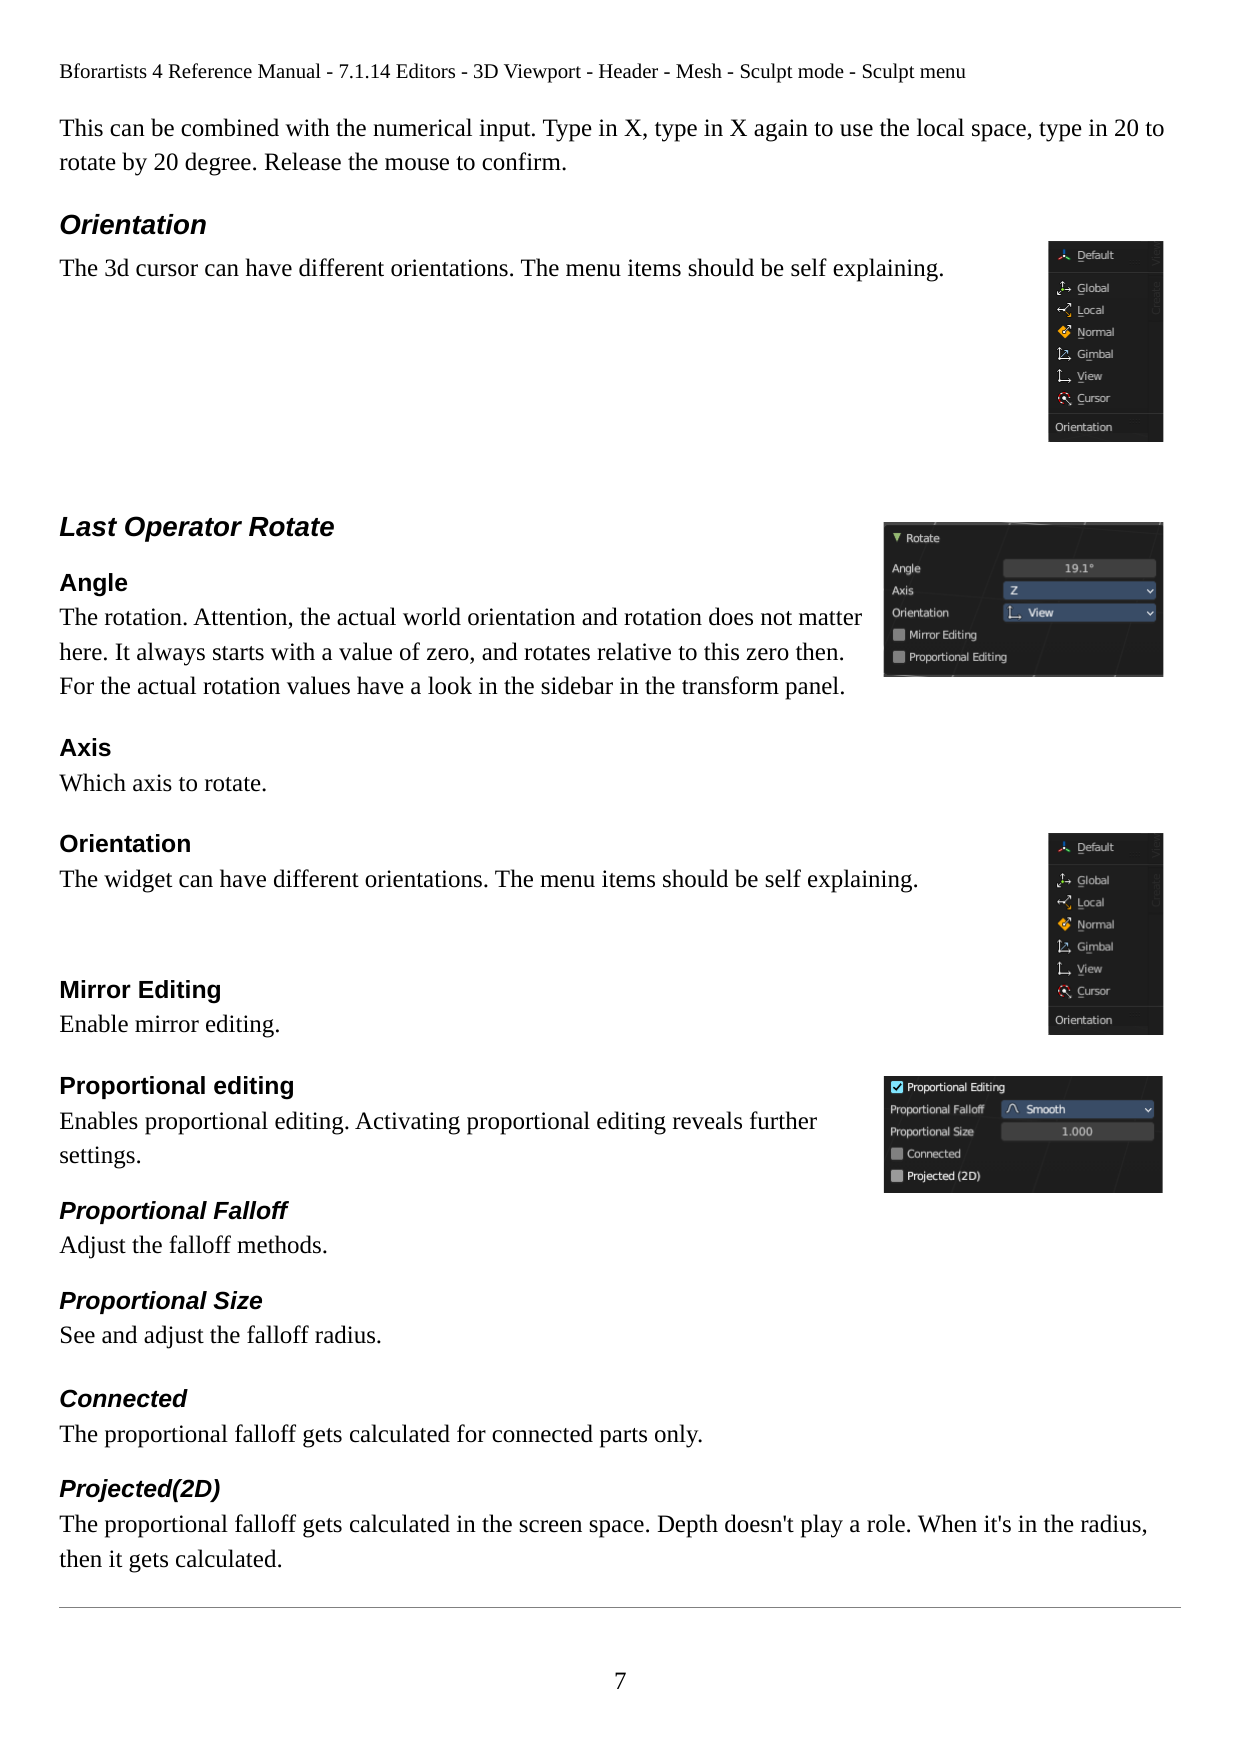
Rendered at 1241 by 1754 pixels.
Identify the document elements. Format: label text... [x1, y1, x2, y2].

picture [883, 1076, 1163, 1193]
subtitle Proportional Falloff [59, 1196, 1181, 1224]
picture [1048, 241, 1164, 442]
subtitle Proportional Size [59, 1286, 1181, 1314]
subtitle Last Operator Rotate [59, 511, 1181, 543]
text See and adjust the falloff radius. [59, 1321, 1181, 1349]
text Which axis to rotate. [59, 768, 1181, 797]
text The proportional falloff gets calculated for connected parts only. [59, 1419, 1181, 1448]
text Enable mirror editing. [59, 1009, 1181, 1038]
text The widget can have different orientations. The menu items should be self explaining. [59, 864, 1048, 893]
subtitle [1164, 975, 1181, 1003]
subtitle Projected(2D) [59, 1474, 1181, 1503]
text Adjust the falloff methods. [59, 1231, 1181, 1259]
subtitle Axis [59, 733, 1181, 762]
subtitle Angle [59, 568, 883, 596]
subtitle Orientation [59, 829, 1181, 858]
subtitle [1164, 568, 1181, 596]
subtitle Mirror Editing [59, 975, 1048, 1003]
text The proportional falloff gets calculated in the screen space. Depth doesn't play a role. When it's in the radius, then it gets calculated. [59, 1509, 1181, 1572]
subtitle Proportional editing [59, 1071, 1181, 1100]
subtitle Orientation [59, 209, 1181, 241]
text The rotation. Attention, the actual world orientation and rotation does not matter here. It always starts with a value of zero, and rotates relative to this zero then. For the actual rotation values have a look in the sidebar in the transform panel. [59, 602, 1181, 700]
text Enables proportional editing. Activating proportional editing reveals further settings. [59, 1106, 883, 1169]
picture [1048, 833, 1164, 1035]
text The 3d cursor can have different orientations. The menu items should be self explaining. [59, 253, 1048, 282]
subtitle Connected [59, 1384, 1181, 1413]
text This can be combined with the numerical input. Type in X, type in X again to use the local space, type in 20 to rotate by 20 degree. Release the mouse to confirm. [59, 113, 1181, 176]
picture [883, 522, 1164, 677]
